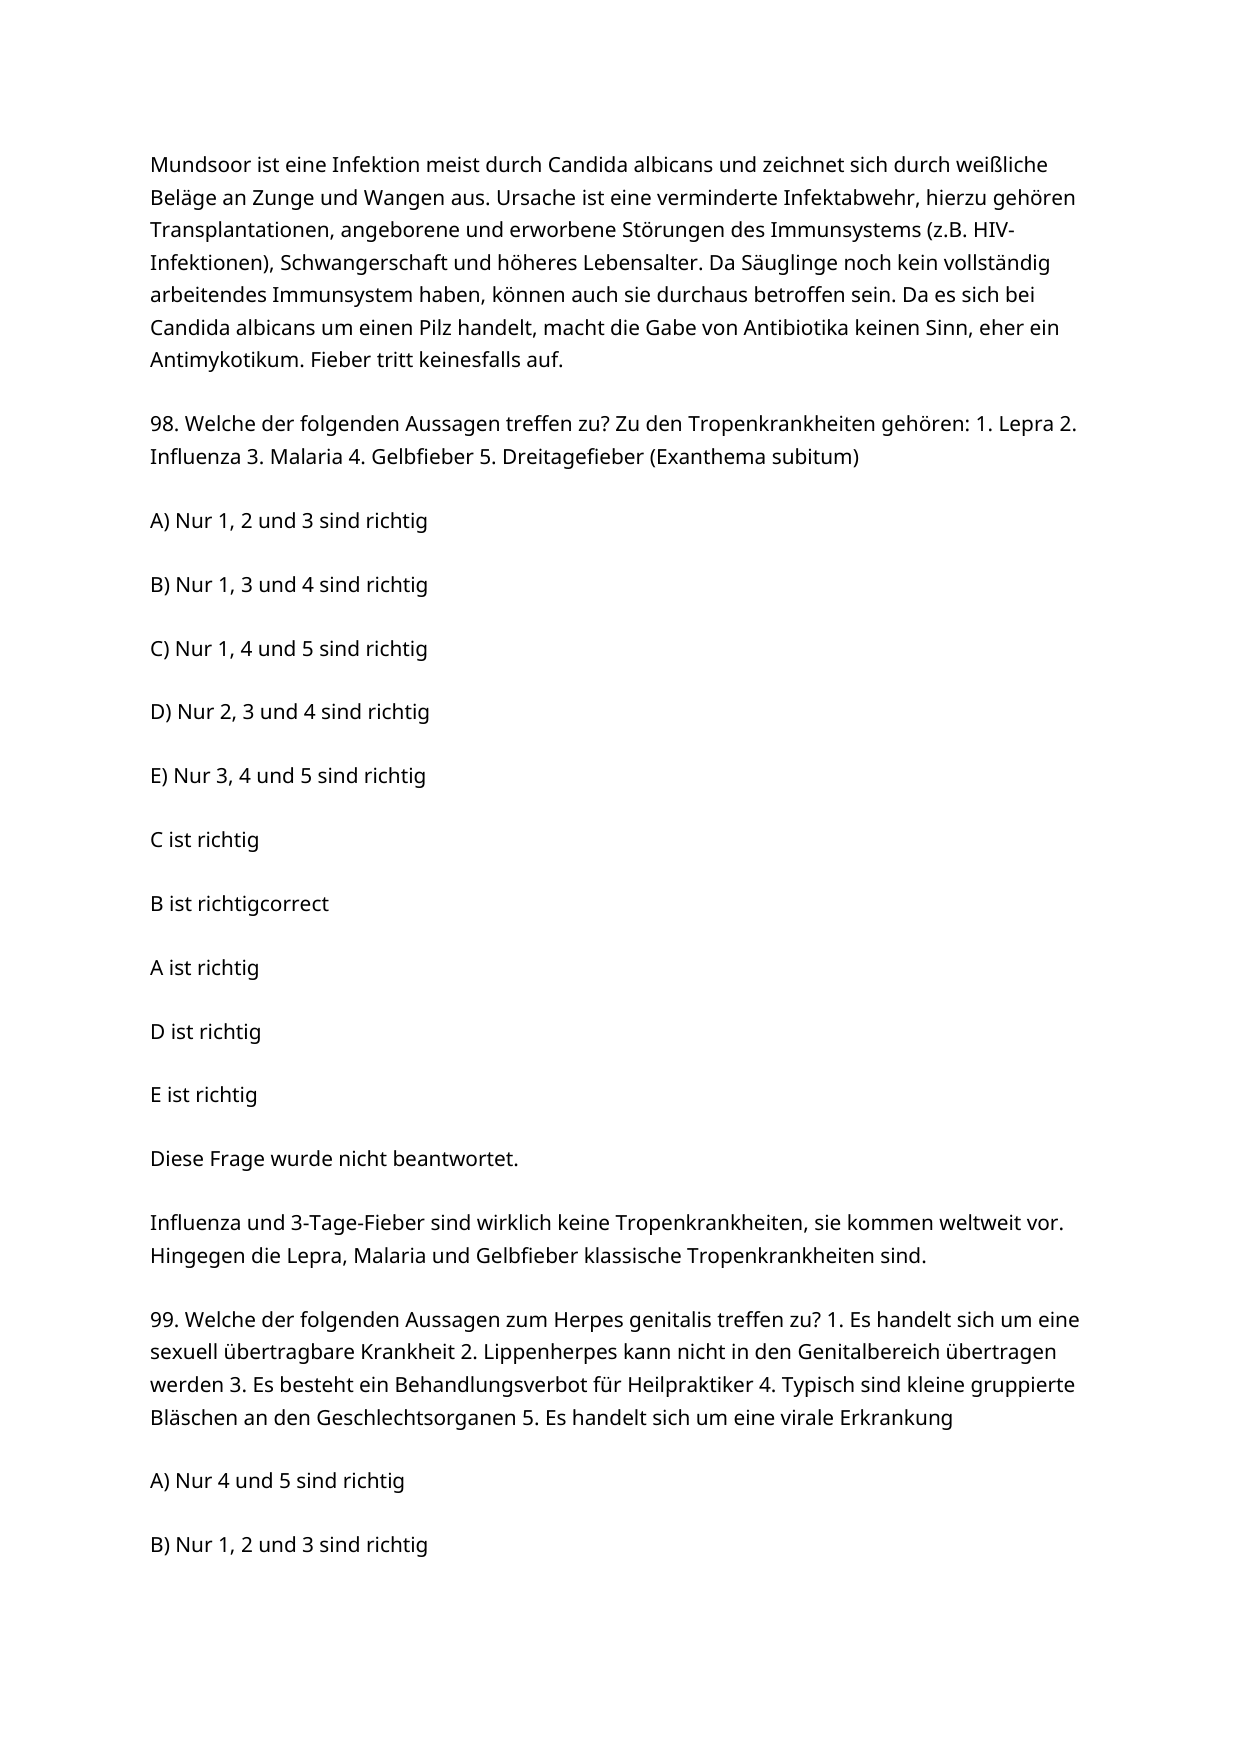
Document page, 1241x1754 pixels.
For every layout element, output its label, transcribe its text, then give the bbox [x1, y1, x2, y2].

text E) Nur 3, 4 und 5 sind richtig [150, 761, 1090, 790]
text A ist richtig [150, 953, 1090, 981]
text D) Nur 2, 3 und 4 sind richtig [150, 697, 1090, 726]
text B) Nur 1, 3 und 4 sind richtig [150, 570, 1090, 598]
text 99. Welche der folgenden Aussagen zum Herpes genitalis treffen zu? 1. Es handelt sich um eine sexuell übertragbare Krankheit 2. Lippenherpes kann nicht in den Genitalbereich übertragen werden 3. Es besteht ein Behandlungsverbot für Heilpraktiker 4. Typisch sind kleine gruppierte Bläschen an den Geschlechtsorganen 5. Es handelt sich um eine virale Erkrankung [150, 1305, 1090, 1431]
text Mundsoor ist eine Infektion meist durch Candida albicans und zeichnet sich durch weißliche Beläge an Zunge und Wangen aus. Ursache ist eine verminderte Infektabwehr, hierzu gehören Transplantationen, angeborene und erworbene Störungen des Immunsystems (z.B. HIV-Infektionen), Schwangerschaft und höheres Lebensalter. Da Säuglinge noch kein vollständig arbeitendes Immunsystem haben, können auch sie durchaus betroffen sein. Da es sich bei Candida albicans um einen Pilz handelt, macht die Gabe von Antibiotika keinen Sinn, eher ein Antimykotikum. Fieber tritt keinesfalls auf. [150, 150, 1090, 374]
text C ist richtig [150, 825, 1090, 854]
text Diese Frage wurde nicht beantwortet. [150, 1144, 1090, 1173]
text Influenza und 3-Tage-Fieber sind wirklich keine Tropenkrankheiten, sie kommen weltweit vor. Hingegen die Lepra, Malaria und Gelbfieber klassische Tropenkrankheiten sind. [150, 1208, 1090, 1269]
text D ist richtig [150, 1017, 1090, 1045]
text 98. Welche der folgenden Aussagen treffen zu? Zu den Tropenkrankheiten gehören: 1. Lepra 2. Influenza 3. Malaria 4. Gelbfieber 5. Dreitagefieber (Exanthema subitum) [150, 409, 1090, 471]
text C) Nur 1, 4 und 5 sind richtig [150, 634, 1090, 662]
text A) Nur 4 und 5 sind richtig [150, 1466, 1090, 1495]
text A) Nur 1, 2 und 3 sind richtig [150, 506, 1090, 534]
text B) Nur 1, 2 und 3 sind richtig [150, 1530, 1090, 1559]
text E ist richtig [150, 1081, 1090, 1109]
text B ist richtigcorrect [150, 889, 1090, 917]
